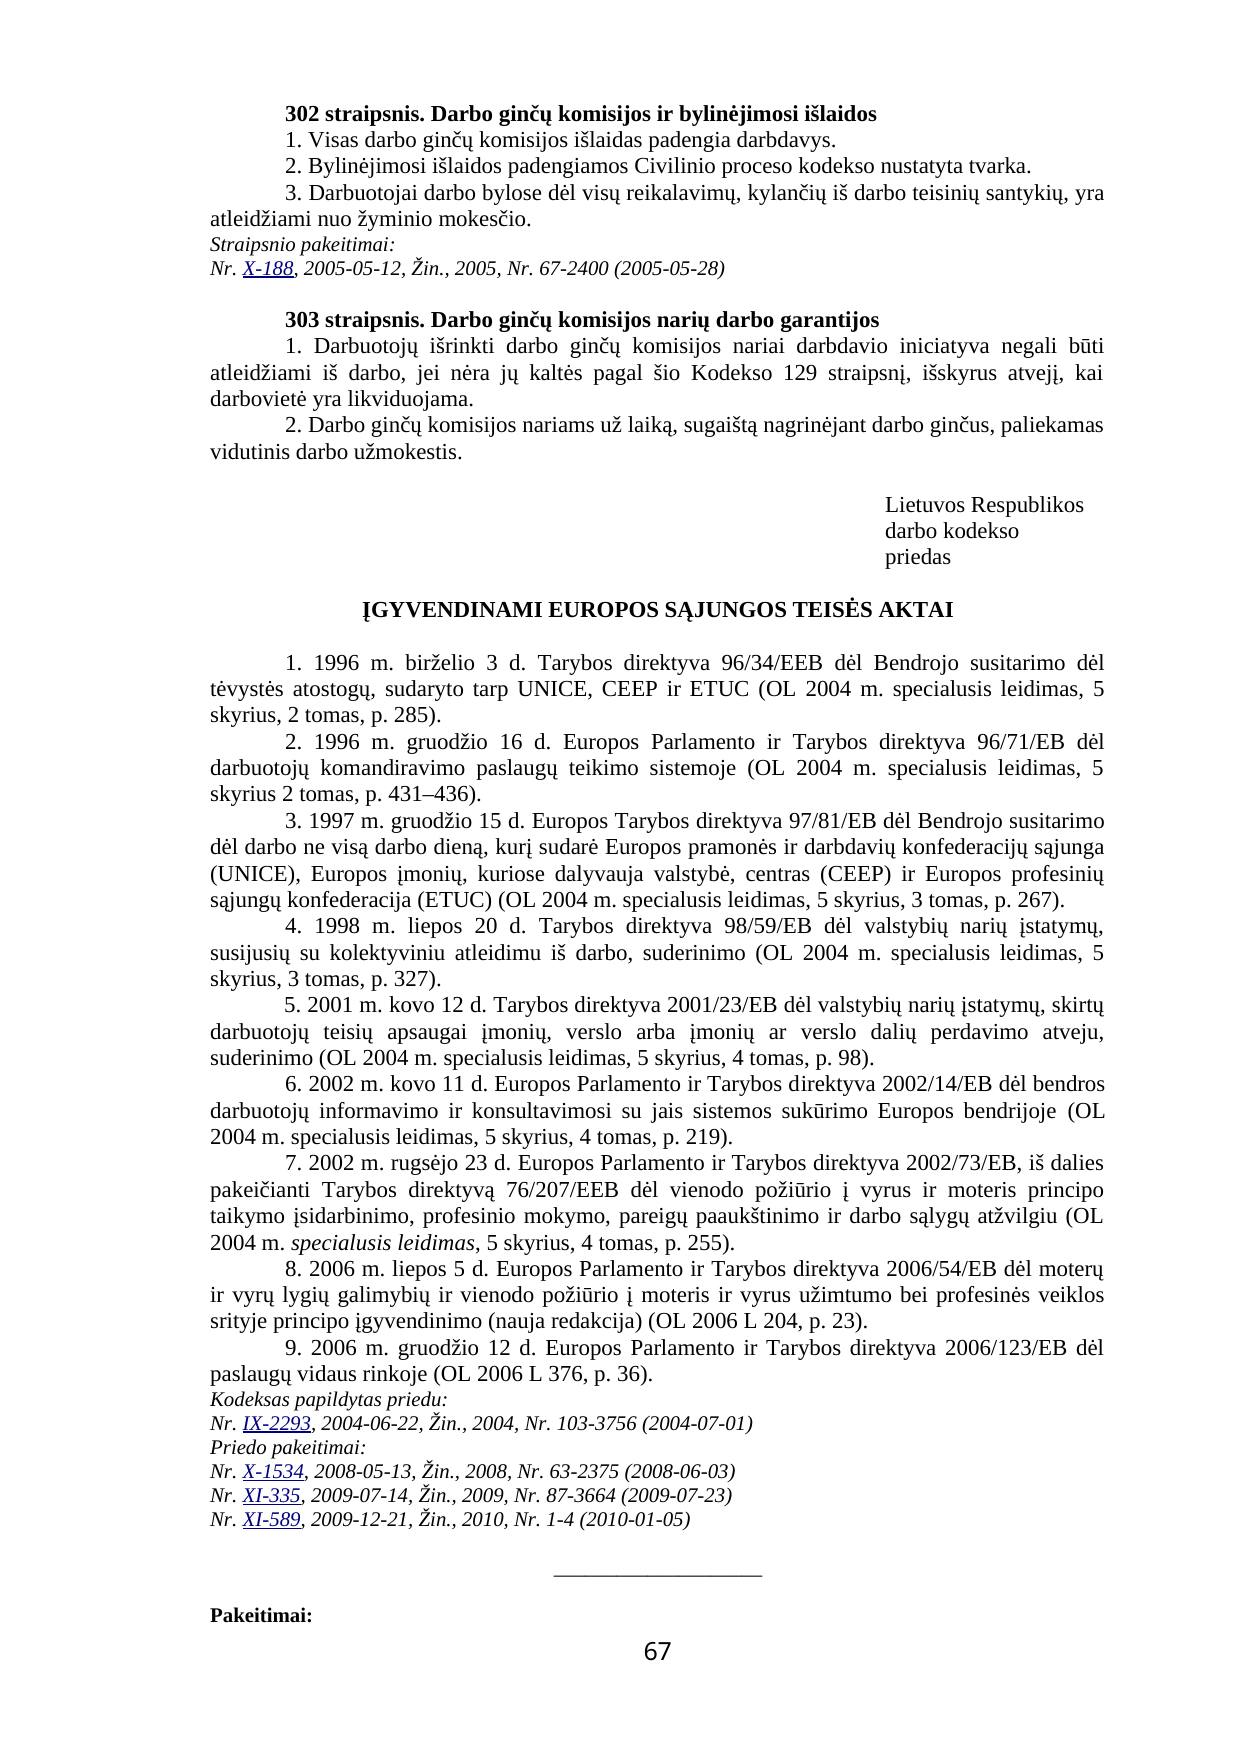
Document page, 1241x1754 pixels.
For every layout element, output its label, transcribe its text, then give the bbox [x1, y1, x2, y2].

subtitle ĮGYVENDINAMI EUROPOS SĄJUNGOS TEISĖS AKTAI [210, 596, 1106, 622]
text 1. 1996 m. birželio 3 d. Tarybos direktyva 96/34/EEB dėl Bendrojo susitarimo dėl tėvystės atostogų, sudaryto tarp UNICE, CEEP ir ETUC (OL 2004 m. specialusis leidimas, 5 skyrius, 2 tomas, p. 285). [210, 649, 1106, 728]
text 3. Darbuotojai darbo bylose dėl visų reikalavimų, kylančių iš darbo teisinių santykių, yra atleidžiami nuo žyminio mokesčio. [210, 179, 1106, 232]
text Lietuvos Respublikos [810, 491, 1106, 517]
text 1. Visas darbo ginčų komisijos išlaidas padengia darbdavys. [210, 126, 1106, 153]
text 6. 2002 m. kovo 11 d. Europos Parlamento ir Tarybos direktyva 2002/14/EB dėl bendros darbuotojų informavimo ir konsultavimosi su jais sistemos sukūrimo Europos bendrijoje (OL 2004 m. specialusis leidimas, 5 skyrius, 4 tomas, p. 219). [210, 1070, 1106, 1149]
text Nr. IX-2293, 2004-06-22, Žin., 2004, Nr. 103-3756 (2004-07-01) [210, 1411, 1106, 1435]
text 4. 1998 m. liepos 20 d. Tarybos direktyva 98/59/EB dėl valstybių narių įstatymų, susijusių su kolektyviniu atleidimu iš darbo, suderinimo (OL 2004 m. specialusis leidimas, 5 skyrius, 3 tomas, p. 327). [210, 912, 1106, 991]
text 3. 1997 m. gruodžio 15 d. Europos Tarybos direktyva 97/81/EB dėl Bendrojo susitarimo dėl darbo ne visą darbo dieną, kurį sudarė Europos pramonės ir darbdavių konfederacijų sąjunga (UNICE), Europos įmonių, kuriose dalyvauja valstybė, centras (CEEP) ir Europos profesinių sąjungų konfederacija (ETUC) (OL 2004 m. specialusis leidimas, 5 skyrius, 3 tomas, p. 267). [210, 807, 1106, 912]
text Pakeitimai: [210, 1603, 1106, 1627]
text 1. Darbuotojų išrinkti darbo ginčų komisijos nariai darbdavio iniciatyva negali būti atleidžiami iš darbo, jei nėra jų kaltės pagal šio Kodekso 129 straipsnį, išskyrus atvejį, kai darbovietė yra likviduojama. [210, 332, 1106, 412]
text 2. Bylinėjimosi išlaidos padengiamos Civilinio proceso kodekso nustatyta tvarka. [210, 153, 1106, 179]
text 9. 2006 m. gruodžio 12 d. Europos Parlamento ir Tarybos direktyva 2006/123/EB dėl paslaugų vidaus rinkoje (OL 2006 L 376, p. 36). [210, 1334, 1106, 1387]
text Nr. X-1534, 2008-05-13, Žin., 2008, Nr. 63-2375 (2008-06-03) [210, 1459, 1106, 1483]
text Priedo pakeitimai: [210, 1435, 1106, 1459]
text priedas [210, 543, 1106, 570]
text ____________________ [210, 1555, 1106, 1579]
text 2. 1996 m. gruodžio 16 d. Europos Parlamento ir Tarybos direktyva 96/71/EB dėl darbuotojų komandiravimo paslaugų teikimo sistemoje (OL 2004 m. specialusis leidimas, 5 skyrius 2 tomas, p. 431–436). [210, 728, 1106, 807]
text 7. 2002 m. rugsėjo 23 d. Europos Parlamento ir Tarybos direktyva 2002/73/EB, iš dalies pakeičianti Tarybos direktyvą 76/207/EEB dėl vienodo požiūrio į vyrus ir moteris principo taikymo įsidarbinimo, profesinio mokymo, pareigų paaukštinimo ir darbo sąlygų atžvilgiu (OL 2004 m. specialusis leidimas, 5 skyrius, 4 tomas, p. 255). [210, 1149, 1106, 1255]
text 302 straipsnis. Darbo ginčų komisijos ir bylinėjimosi išlaidos [210, 100, 1106, 126]
text Straipsnio pakeitimai: [210, 232, 1106, 256]
text darbo kodekso [285, 517, 1106, 543]
text Nr. X-188, 2005-05-12, Žin., 2005, Nr. 67-2400 (2005-05-28) [210, 256, 1106, 280]
text 2. Darbo ginčų komisijos nariams už laiką, sugaištą nagrinėjant darbo ginčus, paliekamas vidutinis darbo užmokestis. [210, 412, 1106, 464]
text Nr. XI-589, 2009-12-21, Žin., 2010, Nr. 1-4 (2010-01-05) [210, 1507, 1106, 1531]
text Nr. XI-335, 2009-07-14, Žin., 2009, Nr. 87-3664 (2009-07-23) [210, 1483, 1106, 1507]
text 8. 2006 m. liepos 5 d. Europos Parlamento ir Tarybos direktyva 2006/54/EB dėl moterų ir vyrų lygių galimybių ir vienodo požiūrio į moteris ir vyrus užimtumo bei profesinės veiklos srityje principo įgyvendinimo (nauja redakcija) (OL 2006 L 204, p. 23). [210, 1255, 1106, 1334]
text Kodeksas papildytas priedu: [210, 1387, 1106, 1411]
text 5. 2001 m. kovo 12 d. Tarybos direktyva 2001/23/EB dėl valstybių narių įstatymų, skirtų darbuotojų teisių apsaugai įmonių, verslo arba įmonių ar verslo dalių perdavimo atveju, suderinimo (OL 2004 m. specialusis leidimas, 5 skyrius, 4 tomas, p. 98). [210, 991, 1106, 1070]
text 303 straipsnis. Darbo ginčų komisijos narių darbo garantijos [210, 306, 1106, 332]
